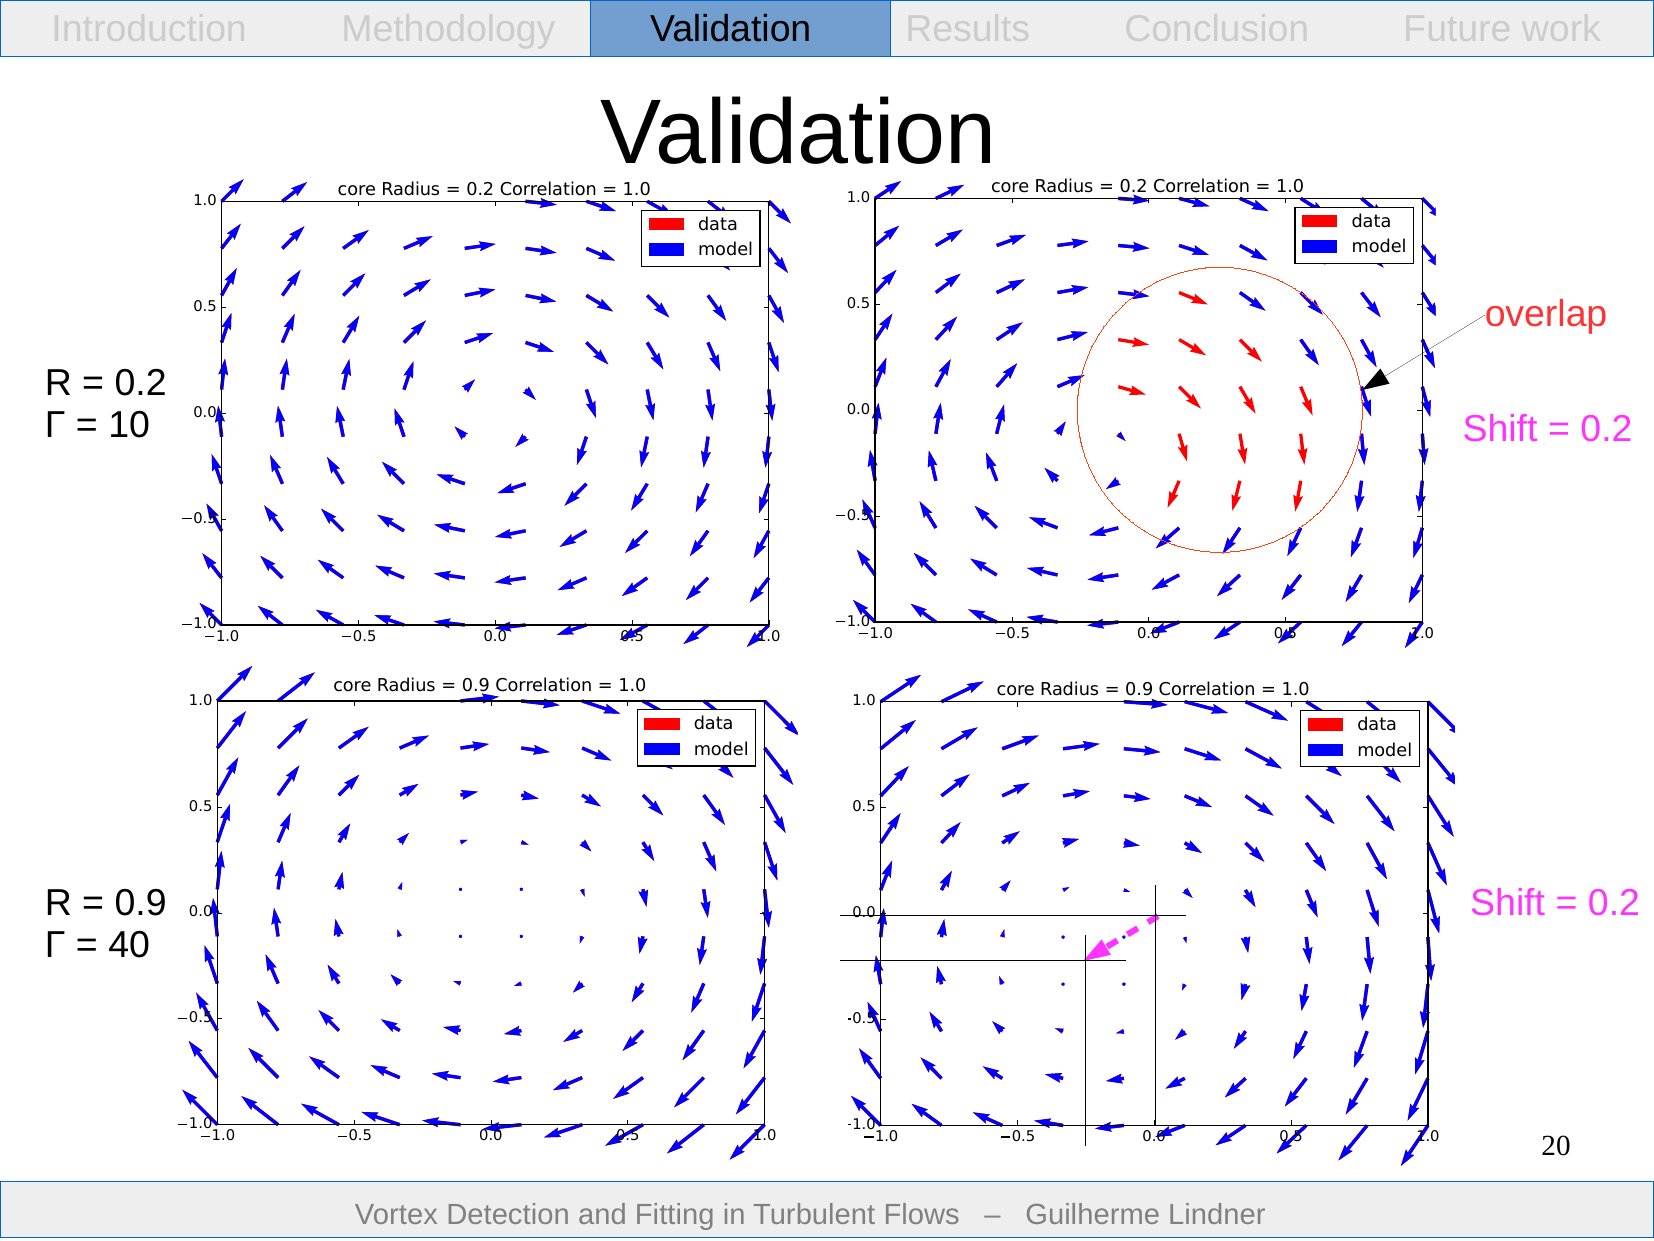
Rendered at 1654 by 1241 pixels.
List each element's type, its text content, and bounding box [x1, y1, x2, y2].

text_box Shift = 0.2 [1455, 874, 1654, 932]
text_box overlap [1470, 285, 1623, 342]
chart [848, 675, 1456, 1167]
text_box R = 0.2 Γ = 10 [30, 354, 182, 453]
chart [170, 231, 802, 1161]
text_box Shift = 0.2 [1447, 399, 1654, 541]
text_box [0, 1181, 1654, 1238]
title Validation [76, 57, 1486, 231]
text_box Introduction Methodology Validation Results Conclusion Future work [0, 0, 1654, 57]
text_box Vortex Detection and Fitting in Turbulent Flows – Guilherme Lindner [340, 1190, 1314, 1241]
chart [831, 231, 1436, 656]
text_box R = 0.9 Γ = 40 [30, 873, 182, 973]
